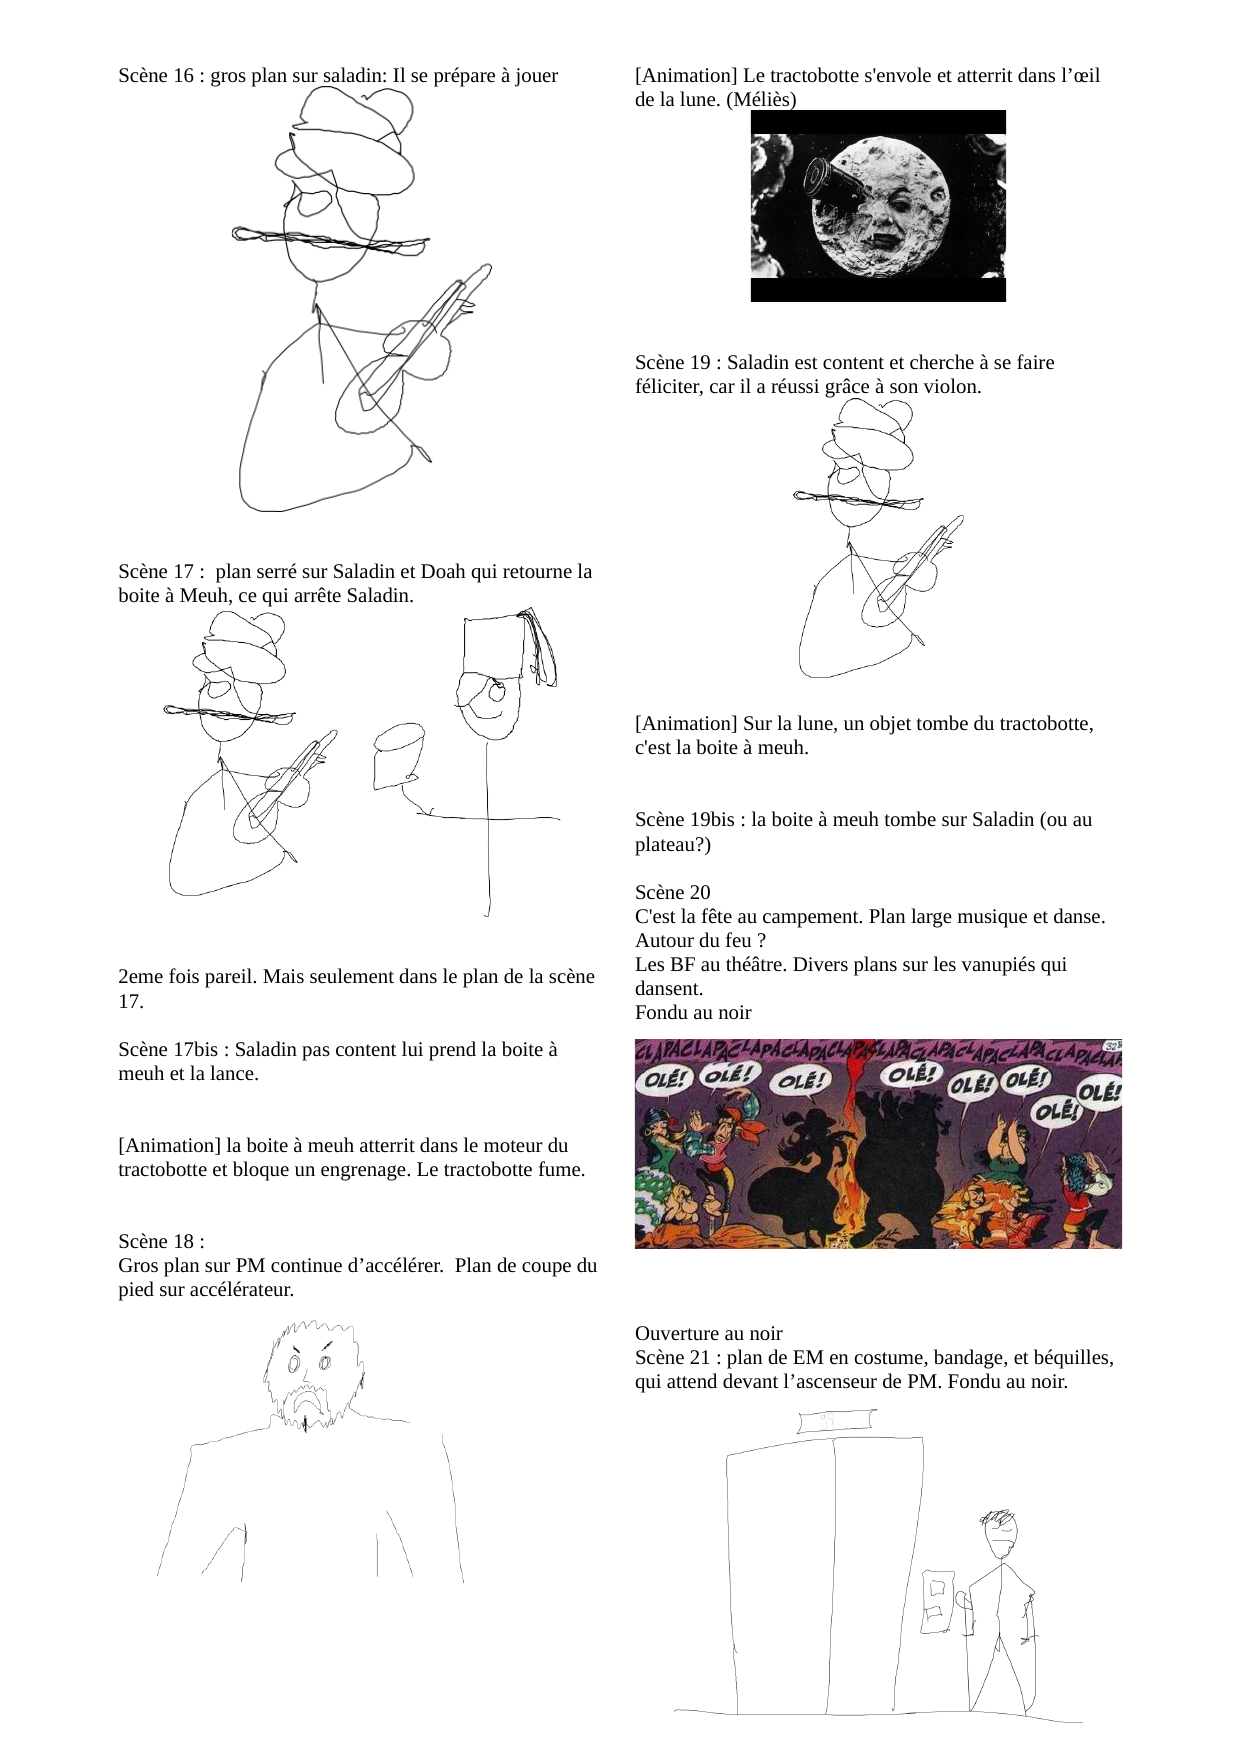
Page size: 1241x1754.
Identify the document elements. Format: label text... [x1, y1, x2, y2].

picture [163, 607, 561, 917]
text Scène 20 [635, 879, 1122, 904]
text C'est la fête au campement. Plan large musique et danse. Autour du feu ? [635, 904, 1122, 952]
text Gros plan sur PM continue d’accélérer. Plan de coupe du pied sur accélérateur. [118, 1253, 605, 1301]
picture [750, 110, 1007, 302]
text Scène 19bis : la boite à meuh tombe sur Saladin (ou au plateau?) [635, 807, 1122, 856]
picture [231, 86, 492, 512]
text 2eme fois pareil. Mais seulement dans le plan de la scène 17. [118, 964, 605, 1013]
text Scène 21 : plan de EM en costume, bandage, et béquilles, qui attend devant l’ascenseur de PM. Fondu au noir. [635, 1345, 1122, 1393]
text Scène 17 : plan serré sur Saladin et Doah qui retourne la boite à Meuh, ce qui arrête Saladin. [118, 559, 605, 607]
text Scène 18 : [118, 1229, 605, 1253]
text Scène 17bis : Saladin pas content lui prend la boite à meuh et la lance. [118, 1037, 605, 1085]
picture [793, 398, 964, 678]
picture [673, 1409, 1083, 1723]
text Fondu au noir [635, 1000, 1122, 1024]
text [Animation] Le tractobotte s'envole et atterrit dans l’œil de la lune. (Méliès) [635, 62, 1122, 111]
text Scène 16 : gros plan sur saladin: Il se prépare à jouer [118, 62, 605, 87]
text Ouverture au noir [635, 1321, 1122, 1345]
text [Animation] Sur la lune, un objet tombe du tractobotte, c'est la boite à meuh. [635, 711, 1122, 759]
text Les BF au théâtre. Divers plans sur les vanupiés qui dansent. [635, 952, 1122, 1000]
text Scène 19 : Saladin est content et cherche à se faire féliciter, car il a réussi grâce à son violon. [635, 350, 1122, 398]
picture [634, 1039, 1123, 1249]
picture [135, 1317, 512, 1583]
text [Animation] la boite à meuh atterrit dans le moteur du tractobotte et bloque un engrenage. Le tractobotte fume. [118, 1133, 605, 1181]
